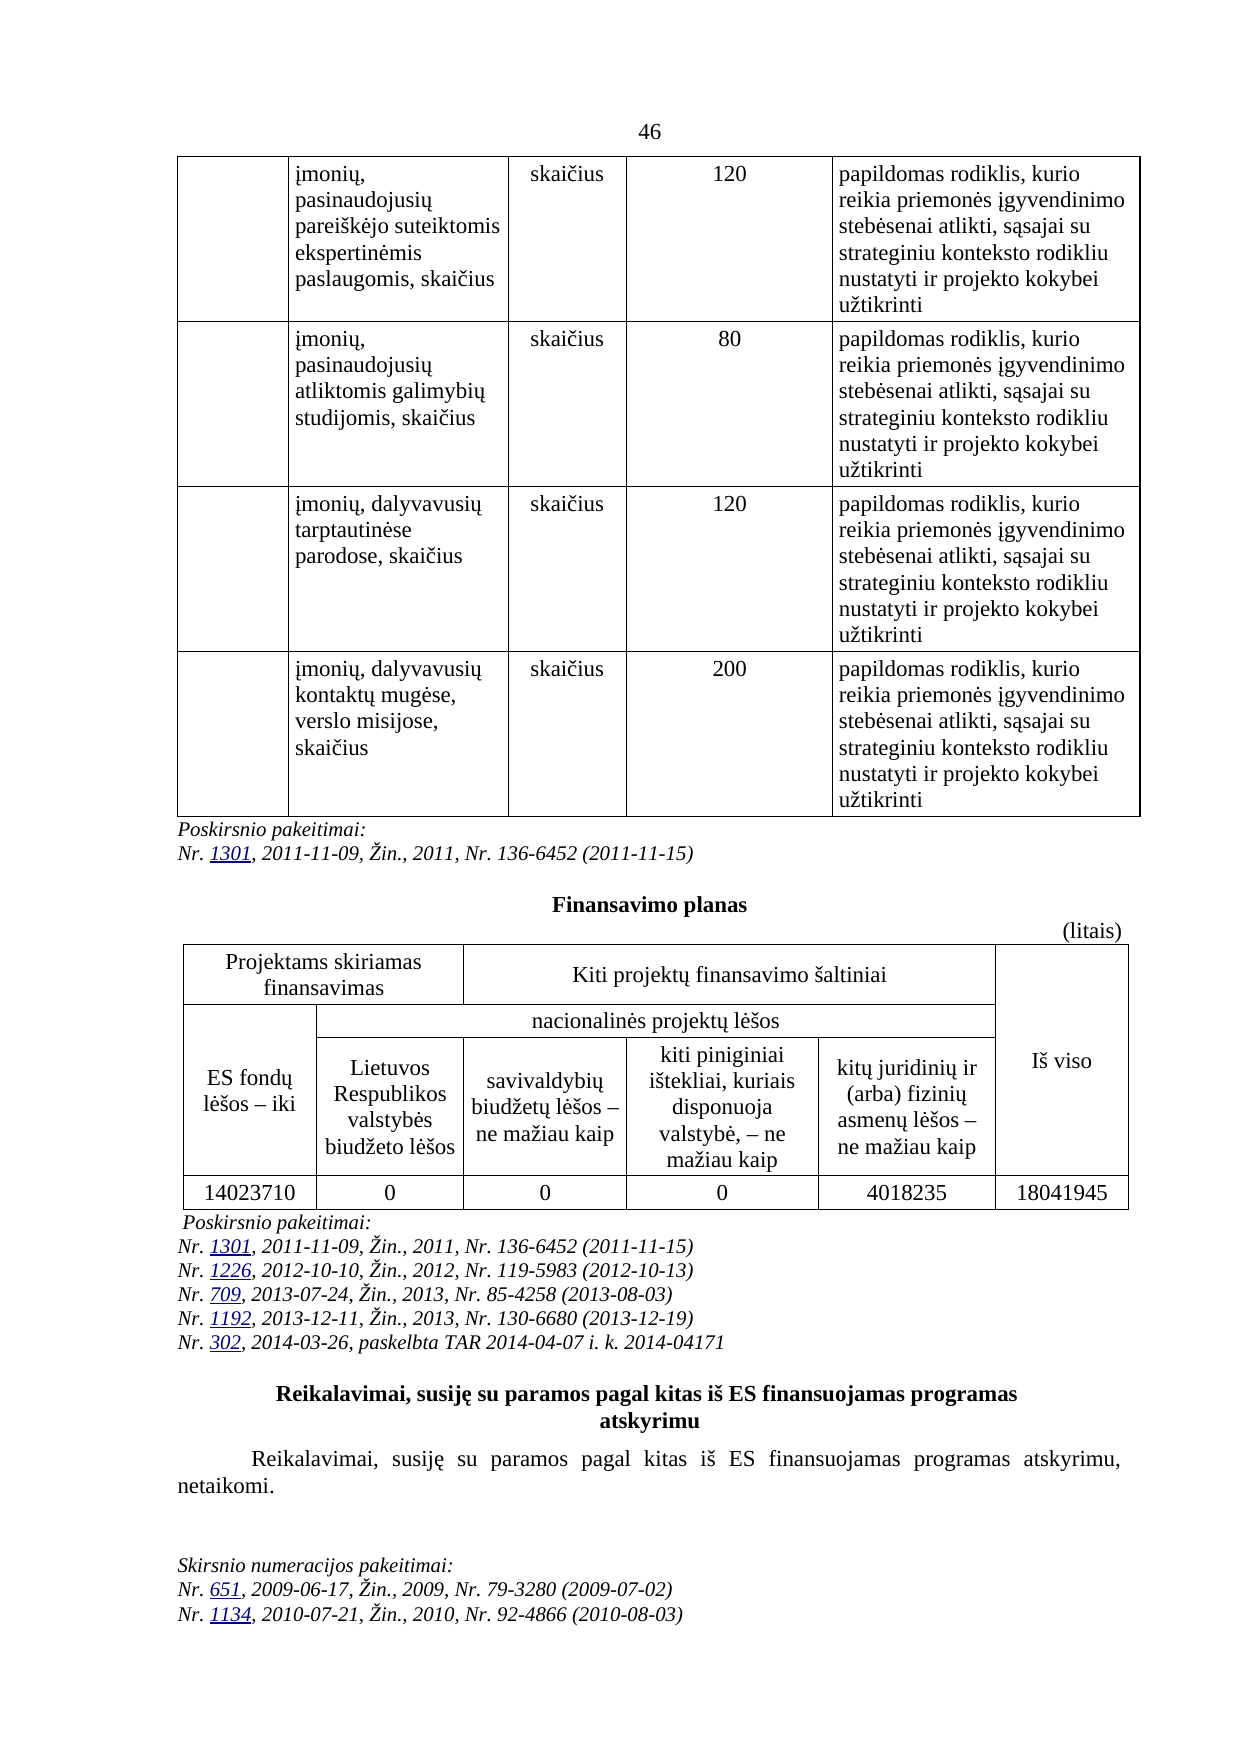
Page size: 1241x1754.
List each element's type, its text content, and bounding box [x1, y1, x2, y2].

table_cell įmonių, dalyvavusių tarptautinėse parodose, skaičius [289, 487, 508, 651]
text Nr. 1226, 2012-10-10, Žin., 2012, Nr. 119-5983 (2012-10-13) [177, 1258, 1122, 1282]
table_cell 120 [627, 157, 832, 321]
text Poskirsnio pakeitimai: [177, 1209, 1122, 1234]
text Finansavimo planas [177, 891, 1122, 917]
table_cell 18041945 [996, 1176, 1128, 1208]
table_cell savivaldybių biudžetų lėšos – ne mažiau kaip [464, 1038, 626, 1175]
text (litais) [177, 917, 1122, 944]
text Poskirsnio pakeitimai: [177, 817, 1122, 841]
text Nr. 1301, 2011-11-09, Žin., 2011, Nr. 136-6452 (2011-11-15) [177, 841, 1122, 865]
table_cell įmonių, pasinaudojusių atliktomis galimybių studijomis, skaičius [289, 322, 508, 486]
text Nr. 1192, 2013-12-11, Žin., 2013, Nr. 130-6680 (2013-12-19) [177, 1306, 1122, 1330]
table_cell papildomas rodiklis, kurio reikia priemonės įgyvendinimo stebėsenai atlikti, sąsajai su strateginiu konteksto rodikliu nustatyti ir projekto kokybei užtikrinti [833, 322, 1139, 486]
table_cell [178, 487, 288, 651]
table_cell skaičius [509, 487, 626, 651]
text Nr. 709, 2013-07-24, Žin., 2013, Nr. 85-4258 (2013-08-03) [177, 1282, 1122, 1306]
text Nr. 1134, 2010-07-21, Žin., 2010, Nr. 92-4866 (2010-08-03) [177, 1601, 1122, 1626]
table_cell kiti piniginiai ištekliai, kuriais disponuoja valstybė, – ne mažiau kaip [627, 1038, 818, 1175]
table_cell papildomas rodiklis, kurio reikia priemonės įgyvendinimo stebėsenai atlikti, sąsajai su strateginiu konteksto rodikliu nustatyti ir projekto kokybei užtikrinti [833, 652, 1139, 816]
table_cell skaičius [509, 322, 626, 486]
table_cell įmonių, pasinaudojusių pareiškėjo suteiktomis ekspertinėmis paslaugomis, skaičius [289, 157, 508, 321]
text Nr. 302, 2014-03-26, paskelbta TAR 2014-04-07 i. k. 2014-04171 [177, 1330, 1122, 1354]
text Reikalavimai, susiję su paramos pagal kitas iš ES finansuojamas programas atskyrimu [177, 1354, 1122, 1433]
table_cell [178, 322, 288, 486]
table_cell 0 [464, 1176, 626, 1208]
table_cell nacionalinės projektų lėšos [317, 1005, 995, 1037]
table_cell 80 [627, 322, 832, 486]
table_cell 4018235 [819, 1176, 995, 1208]
table_cell ES fondų lėšos – iki [184, 1005, 316, 1175]
text Reikalavimai, susiję su paramos pagal kitas iš ES finansuojamas programas atskyrimu, netaikomi. [177, 1446, 1122, 1498]
table_header Kiti projektų finansavimo šaltiniai [464, 945, 995, 1003]
table_header Projektams skiriamas finansavimas [184, 945, 463, 1003]
text Nr. 651, 2009-06-17, Žin., 2009, Nr. 79-3280 (2009-07-02) [177, 1577, 1122, 1601]
text Nr. 1301, 2011-11-09, Žin., 2011, Nr. 136-6452 (2011-11-15) [177, 1234, 1122, 1258]
table_cell 14023710 [184, 1176, 316, 1208]
table_cell Lietuvos Respublikos valstybės biudžeto lėšos [317, 1038, 463, 1175]
table_cell įmonių, dalyvavusių kontaktų mugėse, verslo misijose, skaičius [289, 652, 508, 816]
table_cell 120 [627, 487, 832, 651]
table_cell [178, 157, 288, 321]
table_cell papildomas rodiklis, kurio reikia priemonės įgyvendinimo stebėsenai atlikti, sąsajai su strateginiu konteksto rodikliu nustatyti ir projekto kokybei užtikrinti [833, 487, 1139, 651]
table_cell 200 [627, 652, 832, 816]
table_cell 0 [317, 1176, 463, 1208]
table_header Iš viso [996, 945, 1128, 1175]
table_cell kitų juridinių ir (arba) fizinių asmenų lėšos – ne mažiau kaip [819, 1038, 995, 1175]
text Skirsnio numeracijos pakeitimai: [177, 1553, 1122, 1577]
table_cell papildomas rodiklis, kurio reikia priemonės įgyvendinimo stebėsenai atlikti, sąsajai su strateginiu konteksto rodikliu nustatyti ir projekto kokybei užtikrinti [833, 157, 1139, 321]
table_cell 0 [627, 1176, 818, 1208]
table_cell skaičius [509, 157, 626, 321]
table_cell [178, 652, 288, 816]
table_cell skaičius [509, 652, 626, 816]
